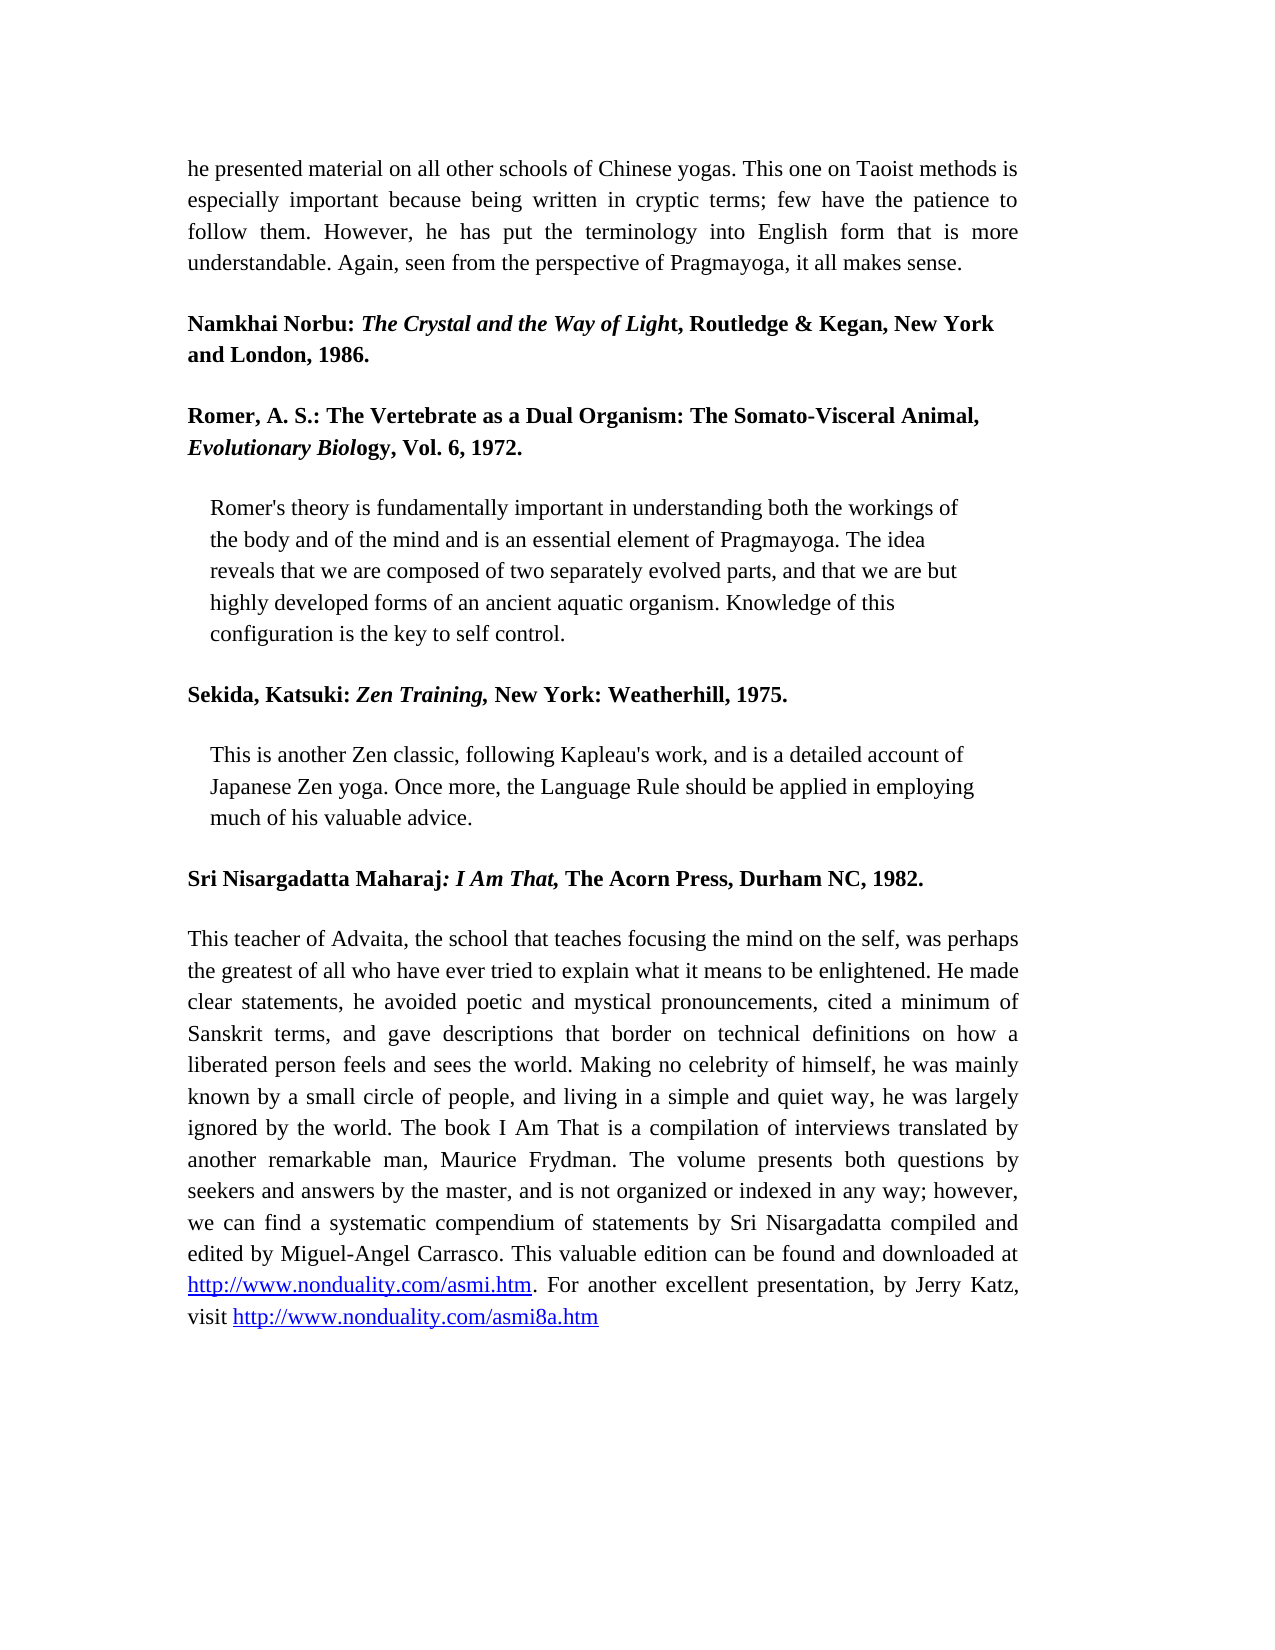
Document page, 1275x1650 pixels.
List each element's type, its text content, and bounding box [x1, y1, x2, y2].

text he presented material on all other schools of Chinese yogas. This one on Taoist methods is especially important because being written in cryptic terms; few have the patience to follow them. However, he has put the terminology into English form that is more understandable. Again, seen from the perspective of Pragmayoga, it all makes sense. [187, 150, 1020, 276]
text Sri Nisargadatta Maharaj: I Am That, The Acorn Press, Durham NC, 1982. [187, 860, 1020, 891]
text Romer's theory is fundamentally important in understanding both the workings of the body and of the mind and is an essential element of Pragmayoga. The idea reveals that we are composed of two separately evolved parts, and that we are but highly developed forms of an ancient aquatic organism. Knowledge of this configuration is the key to self control. [210, 489, 990, 646]
text Romer, A. S.: The Vertebrate as a Dual Organism: The Somato-Visceral Animal, Evolutionary Biology, Vol. 6, 1972. [187, 397, 1020, 460]
text This is another Zen classic, following Kapleau's work, and is a detailed account of Japanese Zen yoga. Once more, the Language Rule should be applied in employing much of his valuable advice. [210, 736, 990, 831]
text Namkhai Norbu: The Crystal and the Way of Light, Routledge & Kegan, New York and London, 1986. [187, 305, 1020, 368]
text Sekida, Katsuki: Zen Training, New York: Weatherhill, 1975. [187, 676, 1020, 707]
text This teacher of Advaita, the school that teaches focusing the mind on the self, was perhaps the greatest of all who have ever tried to explain what it means to be enlightened. He made clear statements, he avoided poetic and mystical pronouncements, cited a minimum of Sanskrit terms, and gave descriptions that border on technical definitions on how a liberated person feels and sees the world. Making no celebrity of himself, he was mainly known by a small circle of people, and living in a simple and quiet way, he was largely ignored by the world. The book I Am That is a compilation of interviews translated by another remarkable man, Maurice Frydman. The volume presents both questions by seekers and answers by the master, and is not organized or indexed in any way; however, we can find a systematic compendium of statements by Sri Nisargadatta compiled and edited by Miguel-Angel Carrasco. This valuable edition can be found and downloaded at http://www.nonduality.com/asmi.htm. For another excellent presentation, by Jerry Katz, visit http://www.nonduality.com/asmi8a.htm [187, 920, 1020, 1329]
